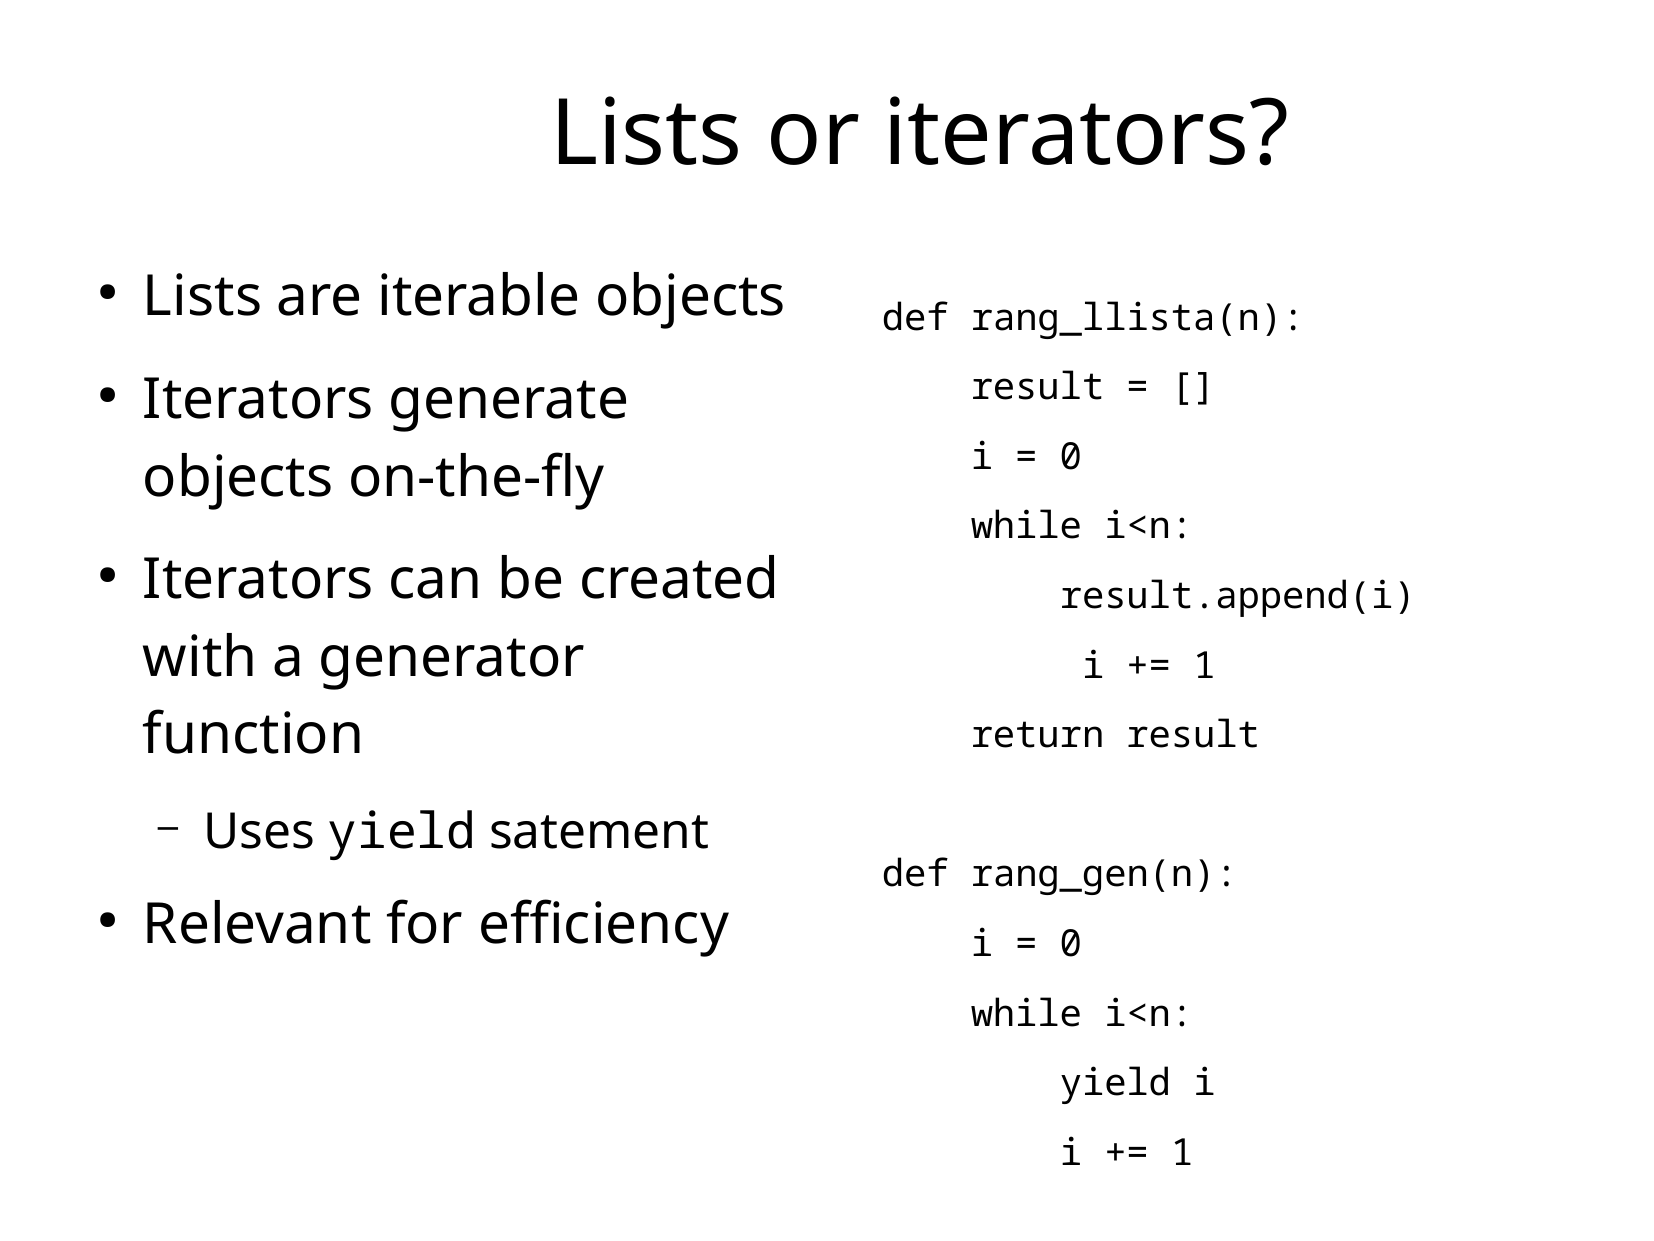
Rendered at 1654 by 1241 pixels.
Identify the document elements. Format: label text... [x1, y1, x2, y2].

title Lists or iterators? [270, 25, 1571, 233]
list def rang_llista(n): result = [] i = 0 while i<n: result.append(i) i += 1 return result def rang_gen(n): i = 0 while i<n: yield i i += 1 [881, 290, 1592, 1186]
list Lists are iterable objects Iterators generate objects on-the-fly Iterators can be created with a generator function Uses yield satement Relevant for efficiency [82, 255, 793, 1036]
